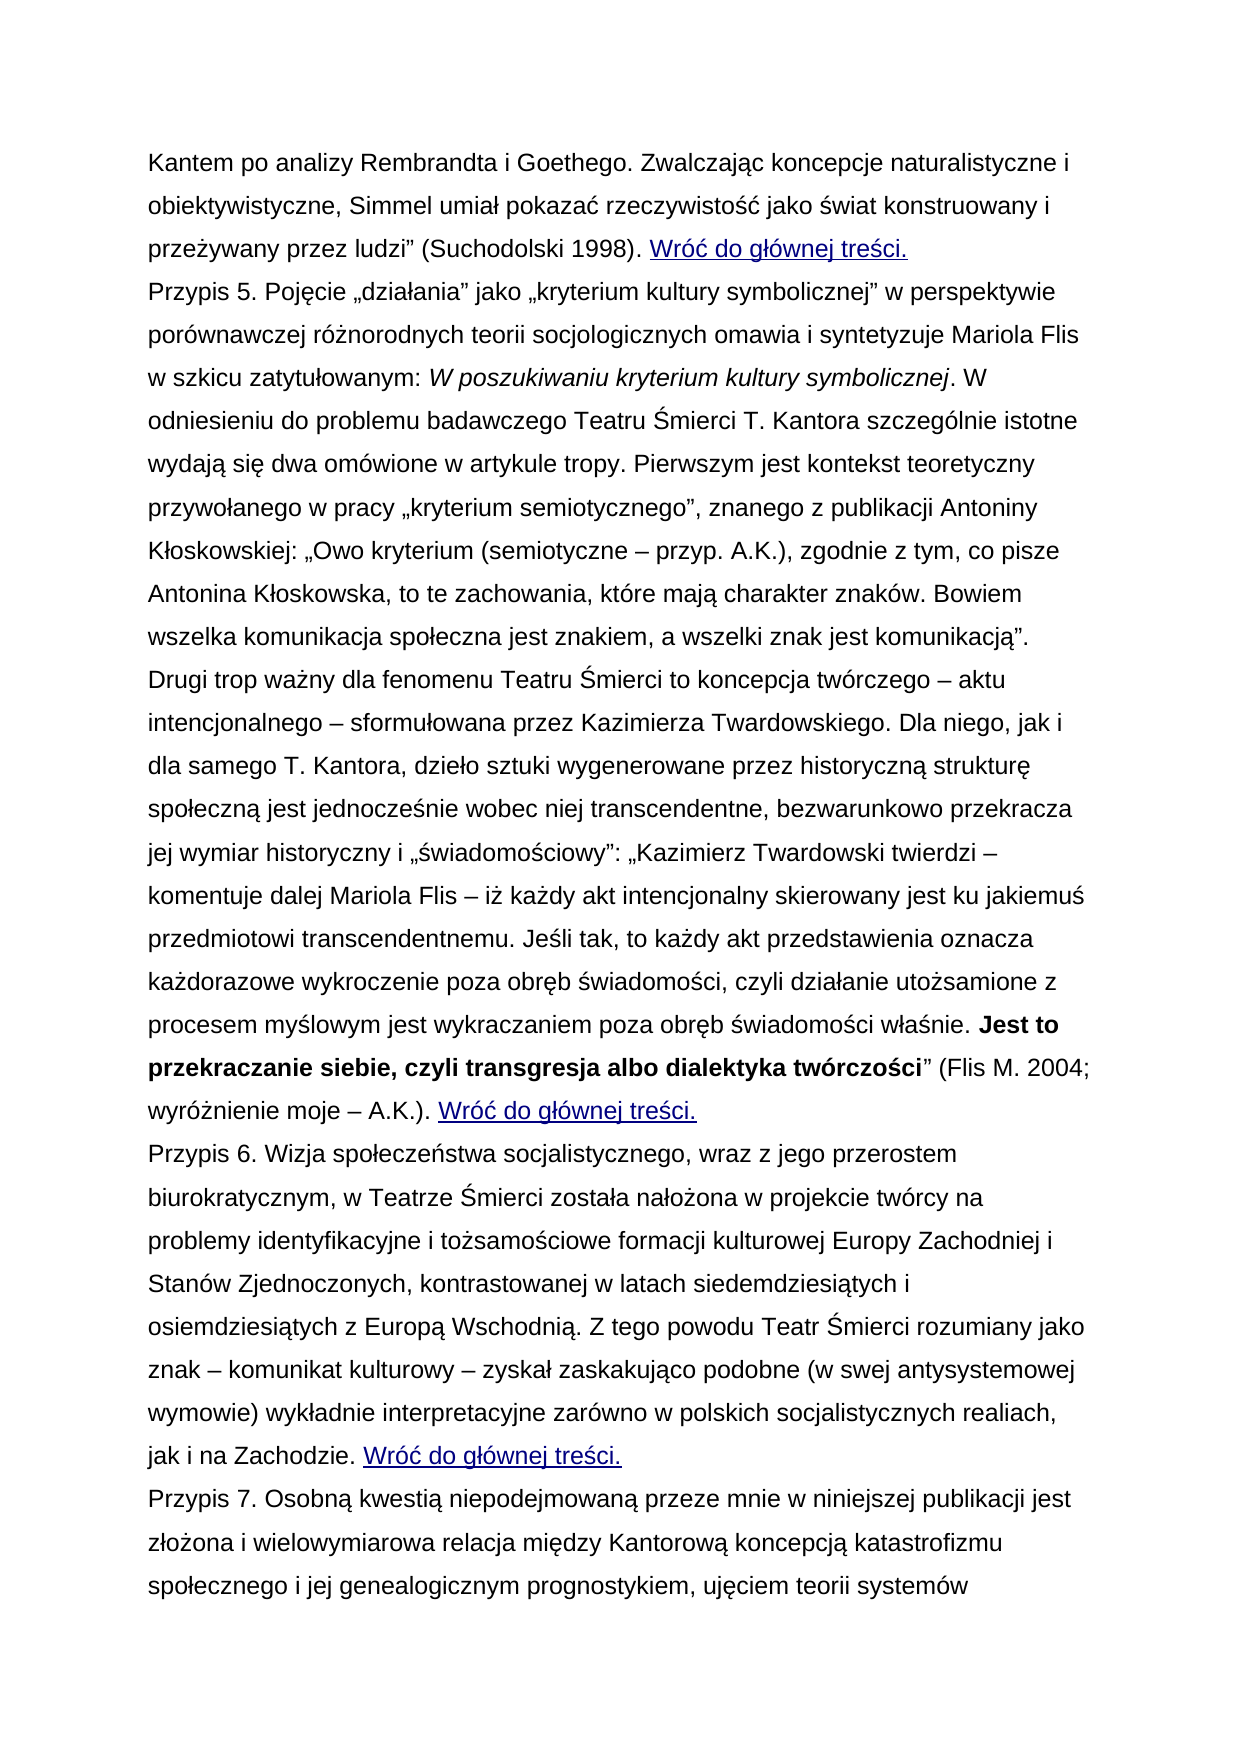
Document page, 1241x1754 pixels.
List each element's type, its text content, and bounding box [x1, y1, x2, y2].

text Przypis 6. Wizja społeczeństwa socjalistycznego, wraz z jego przerostem biurokratycznym, w Teatrze Śmierci została nałożona w projekcie twórcy na problemy identyfikacyjne i tożsamościowe formacji kulturowej Europy Zachodniej i Stanów Zjednoczonych, kontrastowanej w latach siedemdziesiątych i osiemdziesiątych z Europą Wschodnią. Z tego powodu Teatr Śmierci rozumiany jako znak – komunikat kulturowy – zyskał zaskakująco podobne (w swej antysystemowej wymowie) wykładnie interpretacyjne zarówno w polskich socjalistycznych realiach, jak i na Zachodzie. Wróć do głównej treści. [148, 1139, 1093, 1470]
text Kantem po analizy Rembrandta i Goethego. Zwalczając koncepcje naturalistyczne i obiektywistyczne, Simmel umiał pokazać rzeczywistość jako świat konstruowany i przeżywany przez ludzi” (Suchodolski 1998). Wróć do głównej treści. [148, 148, 1093, 263]
text Przypis 5. Pojęcie „działania” jako „kryterium kultury symbolicznej” w perspektywie porównawczej różnorodnych teorii socjologicznych omawia i syntetyzuje Mariola Flis w szkicu zatytułowanym: W poszukiwaniu kryterium kultury symbolicznej. W odniesieniu do problemu badawczego Teatru Śmierci T. Kantora szczególnie istotne wydają się dwa omówione w artykule tropy. Pierwszym jest kontekst teoretyczny przywołanego w pracy „kryterium semiotycznego”, znanego z publikacji Antoniny Kłoskowskiej: „Owo kryterium (semiotyczne – przyp. A.K.), zgodnie z tym, co pisze Antonina Kłoskowska, to te zachowania, które mają charakter znaków. Bowiem wszelka komunikacja społeczna jest znakiem, a wszelki znak jest komunikacją”. Drugi trop ważny dla fenomenu Teatru Śmierci to koncepcja twórczego – aktu intencjonalnego – sformułowana przez Kazimierza Twardowskiego. Dla niego, jak i dla samego T. Kantora, dzieło sztuki wygenerowane przez historyczną strukturę społeczną jest jednocześnie wobec niej transcendentne, bezwarunkowo przekracza jej wymiar historyczny i „świadomościowy”: „Kazimierz Twardowski twierdzi – komentuje dalej Mariola Flis – iż każdy akt intencjonalny skierowany jest ku jakiemuś przedmiotowi transcendentnemu. Jeśli tak, to każdy akt przedstawienia oznacza każdorazowe wykroczenie poza obręb świadomości, czyli działanie utożsamione z procesem myślowym jest wykraczaniem poza obręb świadomości właśnie. Jest to przekraczanie siebie, czyli transgresja albo dialektyka twórczości” (Flis M. 2004; wyróżnienie moje – A.K.). Wróć do głównej treści. [148, 277, 1093, 1125]
text Przypis 7. Osobną kwestią niepodejmowaną przeze mnie w niniejszej publikacji jest złożona i wielowymiarowa relacja między Kantorową koncepcją katastrofizmu społecznego i jej genealogicznym prognostykiem, ujęciem teorii systemów [148, 1484, 1093, 1599]
